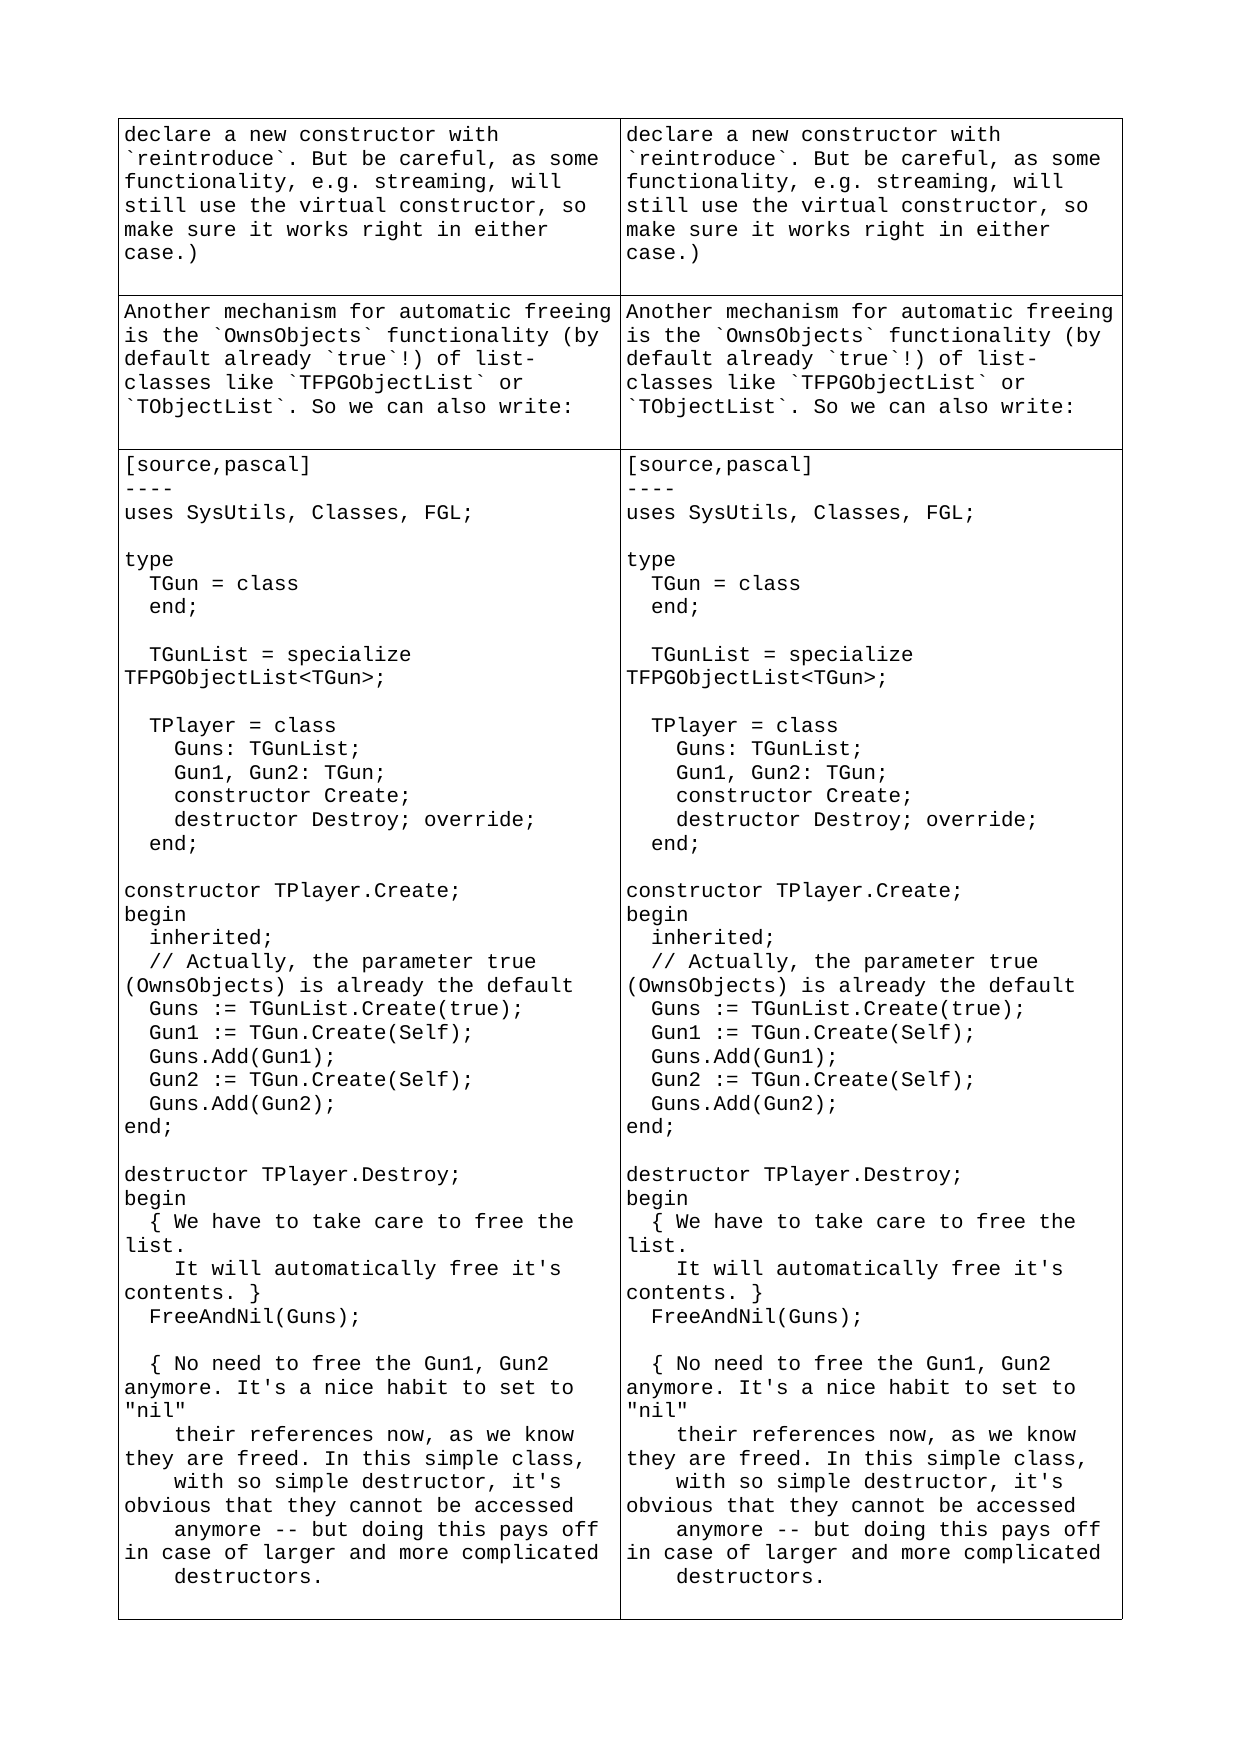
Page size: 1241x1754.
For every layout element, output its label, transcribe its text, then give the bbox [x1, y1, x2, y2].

table_cell Another mechanism for automatic freeing is the `OwnsObjects` functionality (by default already `true`!) of list-classes like `TFPGObjectList` or `TObjectList`. So we can also write: [119, 296, 620, 449]
table_cell Another mechanism for automatic freeing is the `OwnsObjects` functionality (by default already `true`!) of list-classes like `TFPGObjectList` or `TObjectList`. So we can also write: [621, 296, 1122, 449]
table_cell -- declare a new constructor with `reintroduce`. But be careful, as some functionality, e.g. streaming, will still use the virtual constructor, so make sure it works right in either case.) [621, 119, 1122, 295]
table_cell -- declare a new constructor with `reintroduce`. But be careful, as some functionality, e.g. streaming, will still use the virtual constructor, so make sure it works right in either case.) [119, 119, 620, 295]
table_cell [source,pascal] ---- uses SysUtils, Classes, FGL; type TGun = class end; TGunList = specialize TFPGObjectList<TGun>; TPlayer = class Guns: TGunList; Gun1, Gun2: TGun; constructor Create; destructor Destroy; override; end; constructor TPlayer.Create; begin inherited; // Actually, the parameter true (OwnsObjects) is already the default Guns := TGunList.Create(true); Gun1 := TGun.Create(Self); Guns.Add(Gun1); Gun2 := TGun.Create(Self); Guns.Add(Gun2); end; destructor TPlayer.Destroy; begin { We have to take care to free the list. It will automatically free it's contents. } FreeAndNil(Guns); { No need to free the Gun1, Gun2 anymore. It's a nice habit to set to "nil" their references now, as we know they are freed. In this simple class, with so simple destructor, it's obvious that they cannot be accessed anymore -- but doing this pays off in case of larger and more complicated destructors. [119, 450, 620, 1619]
table_cell [source,pascal] ---- uses SysUtils, Classes, FGL; type TGun = class end; TGunList = specialize TFPGObjectList<TGun>; TPlayer = class Guns: TGunList; Gun1, Gun2: TGun; constructor Create; destructor Destroy; override; end; constructor TPlayer.Create; begin inherited; // Actually, the parameter true (OwnsObjects) is already the default Guns := TGunList.Create(true); Gun1 := TGun.Create(Self); Guns.Add(Gun1); Gun2 := TGun.Create(Self); Guns.Add(Gun2); end; destructor TPlayer.Destroy; begin { We have to take care to free the list. It will automatically free it's contents. } FreeAndNil(Guns); { No need to free the Gun1, Gun2 anymore. It's a nice habit to set to "nil" their references now, as we know they are freed. In this simple class, with so simple destructor, it's obvious that they cannot be accessed anymore -- but doing this pays off in case of larger and more complicated destructors. [621, 450, 1122, 1619]
